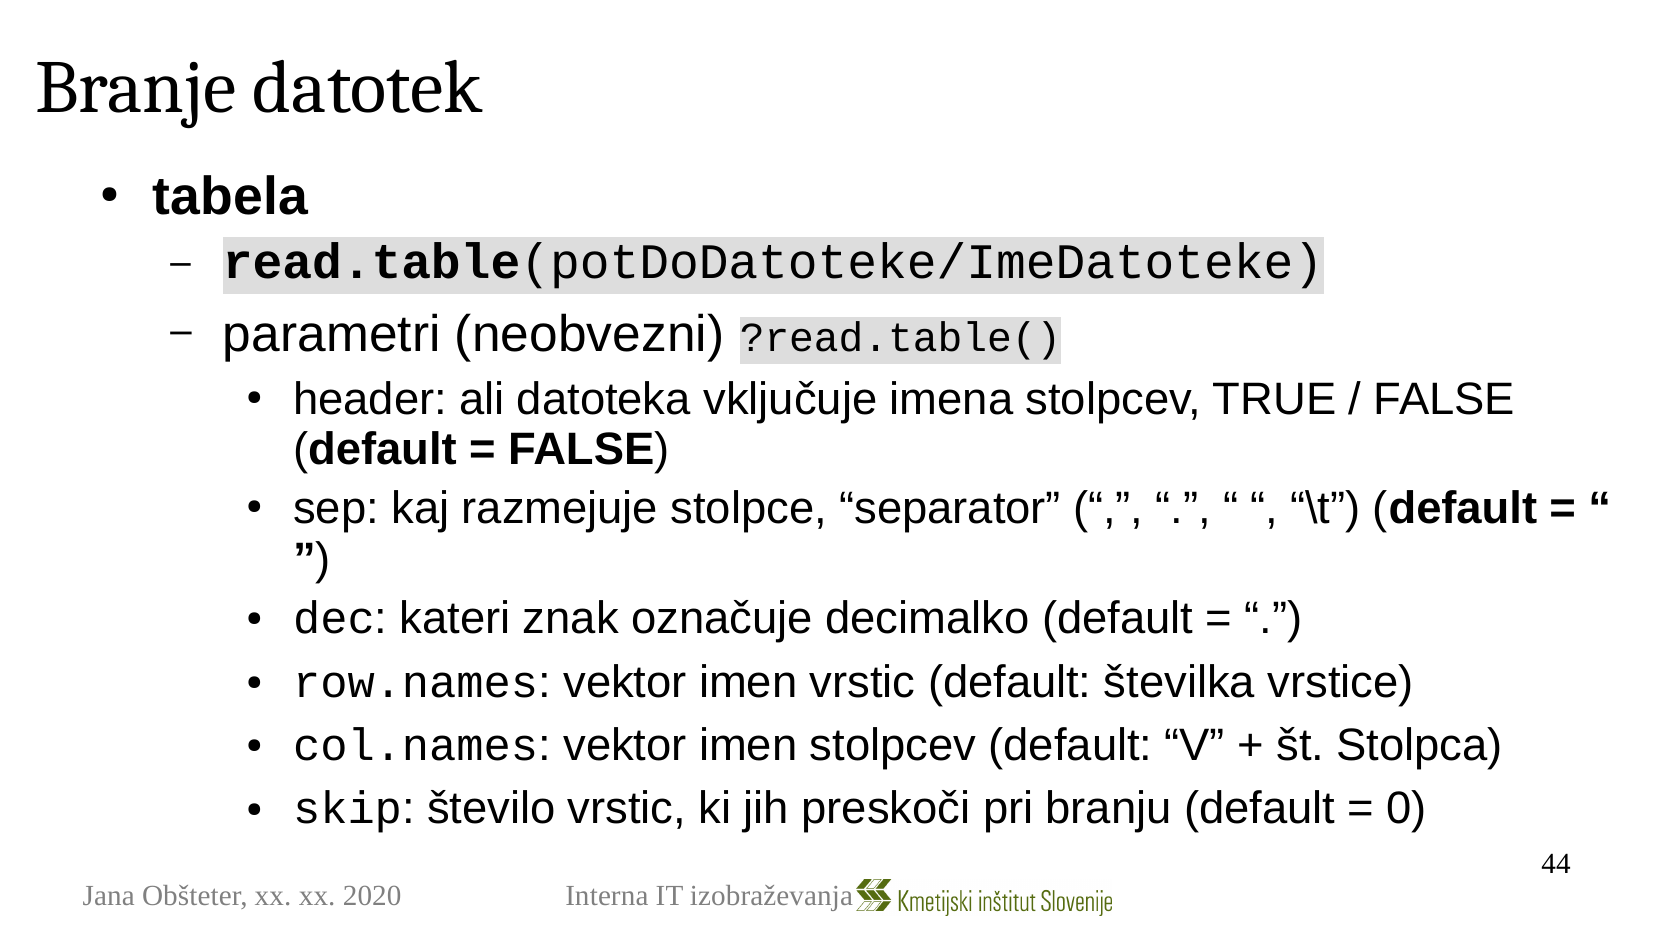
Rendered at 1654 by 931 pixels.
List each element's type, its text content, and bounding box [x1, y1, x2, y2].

picture [856, 879, 1112, 916]
list tabela read.table(potDoDatoteke/ImeDatoteke) parametri (neobvezni) ?read.table() header: ali datoteka vključuje imena stolpcev, TRUE / FALSE (default = FALSE) sep: kaj razmejuje stolpce, “separator” (“,”, “.”, “ “, “\t”) (default = “ ”) dec: kateri znak označuje decimalko (default = “.”) row.names: vektor imen vrstic (default: številka vrstice) col.names: vektor imen stolpcev (default: “V” + št. Stolpca) skip: število vrstic, ki jih preskoči pri branju (default = 0) [82, 165, 1630, 839]
title Branje datotek [35, 21, 1524, 154]
